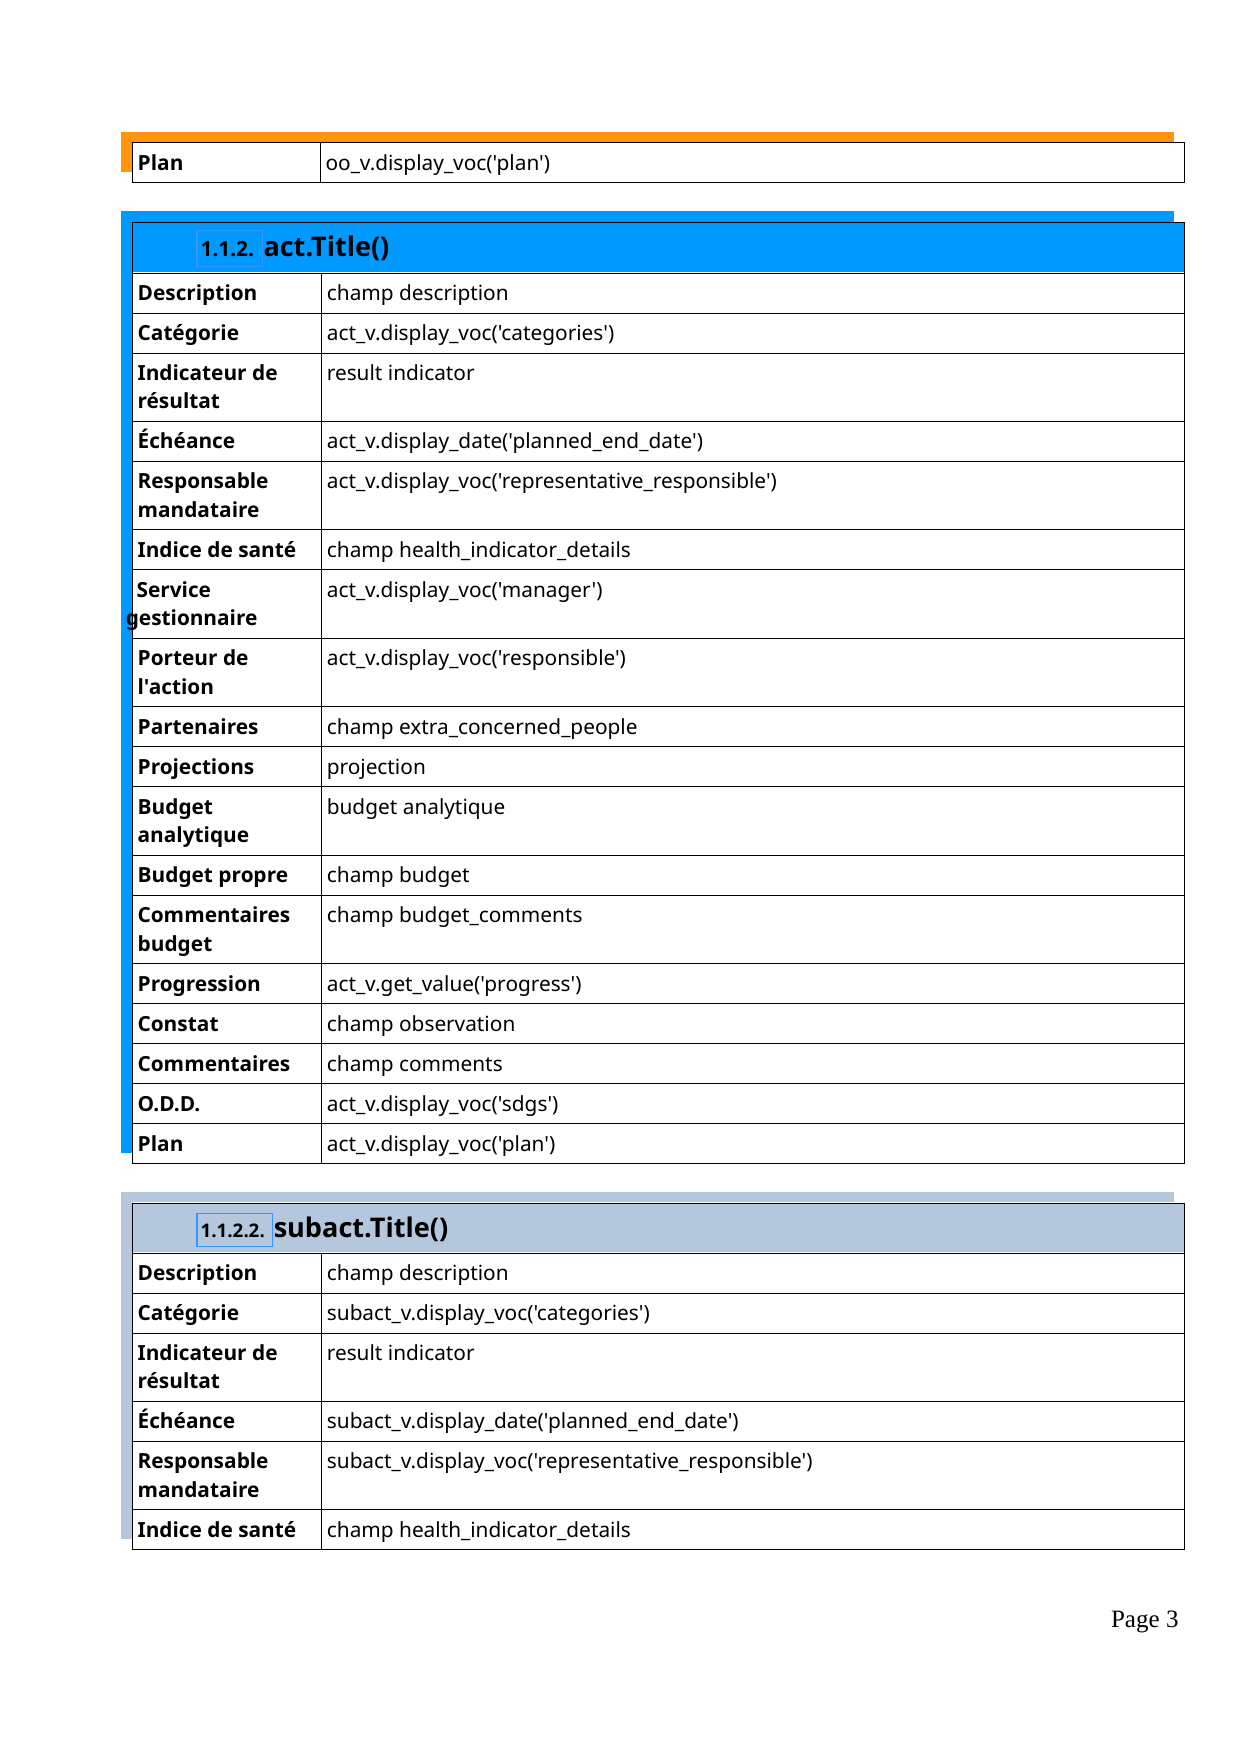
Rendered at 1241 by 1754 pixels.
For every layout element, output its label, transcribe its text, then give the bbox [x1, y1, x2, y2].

table_cell act_v.display_voc('manager') [322, 570, 1184, 638]
table_cell Commentaires budget [133, 896, 321, 963]
table_cell champ description [322, 1254, 1184, 1292]
table_cell Responsable mandataire [133, 462, 321, 529]
table_cell act_v.display_date('planned_end_date') [322, 422, 1184, 461]
table_cell Indicateur de résultat [133, 1334, 321, 1401]
table_header act.Title() [133, 223, 1184, 272]
table_cell Responsable mandataire [133, 1442, 321, 1509]
table_cell Indice de santé [133, 1510, 321, 1549]
table_cell champ health_indicator_details [322, 530, 1184, 569]
table_cell Progression [133, 964, 321, 1003]
table_cell Commentaires [133, 1044, 321, 1083]
table_cell Échéance [133, 1402, 321, 1441]
table_cell result indicator [322, 354, 1184, 421]
table_cell projection [322, 747, 1184, 786]
table_cell Description [133, 274, 321, 312]
table_cell Échéance [133, 422, 321, 461]
table_cell champ comments [322, 1044, 1184, 1083]
table_cell oo_v.display_voc('plan') [321, 143, 1184, 182]
table_cell budget analytique [322, 787, 1184, 854]
table_cell Plan [133, 143, 320, 182]
table_cell subact_v.display_date('planned_end_date') [322, 1402, 1184, 1441]
table_cell act_v.get_value('progress') [322, 964, 1184, 1003]
table_cell Constat [133, 1004, 321, 1043]
table_cell Description [133, 1254, 321, 1292]
table_cell champ budget [322, 856, 1184, 894]
table_cell subact_v.display_voc('categories') [322, 1294, 1184, 1332]
table_cell champ description [322, 274, 1184, 312]
table_cell act_v.display_voc('representative_responsible') [322, 462, 1184, 529]
table_cell act_v.display_voc('categories') [322, 314, 1184, 352]
table_cell Indicateur de résultat [133, 354, 321, 421]
table_cell champ observation [322, 1004, 1184, 1043]
table_cell Catégorie [133, 314, 321, 352]
table_cell champ budget_comments [322, 896, 1184, 963]
table_cell act_v.display_voc('responsible') [322, 639, 1184, 706]
table_cell act_v.display_voc('plan') [322, 1124, 1184, 1163]
table_cell result indicator [322, 1334, 1184, 1401]
table_cell subact_v.display_voc('representative_responsible') [322, 1442, 1184, 1509]
table_cell Porteur de l'action [133, 639, 321, 706]
table_cell Budget analytique [133, 787, 321, 854]
table_cell Catégorie [133, 1294, 321, 1332]
table_header subact.Title() [133, 1204, 1184, 1252]
table_cell Plan [133, 1124, 321, 1163]
table_cell champ extra_concerned_people [322, 707, 1184, 746]
table_cell Budget propre [133, 856, 321, 894]
table_cell champ health_indicator_details [322, 1510, 1184, 1549]
table_cell Projections [133, 747, 321, 786]
table_cell Partenaires [133, 707, 321, 746]
table_cell Service gestionnaire [133, 570, 321, 638]
table_cell O.D.D. [133, 1084, 321, 1123]
table_cell act_v.display_voc('sdgs') [322, 1084, 1184, 1123]
table_cell Indice de santé [133, 530, 321, 569]
